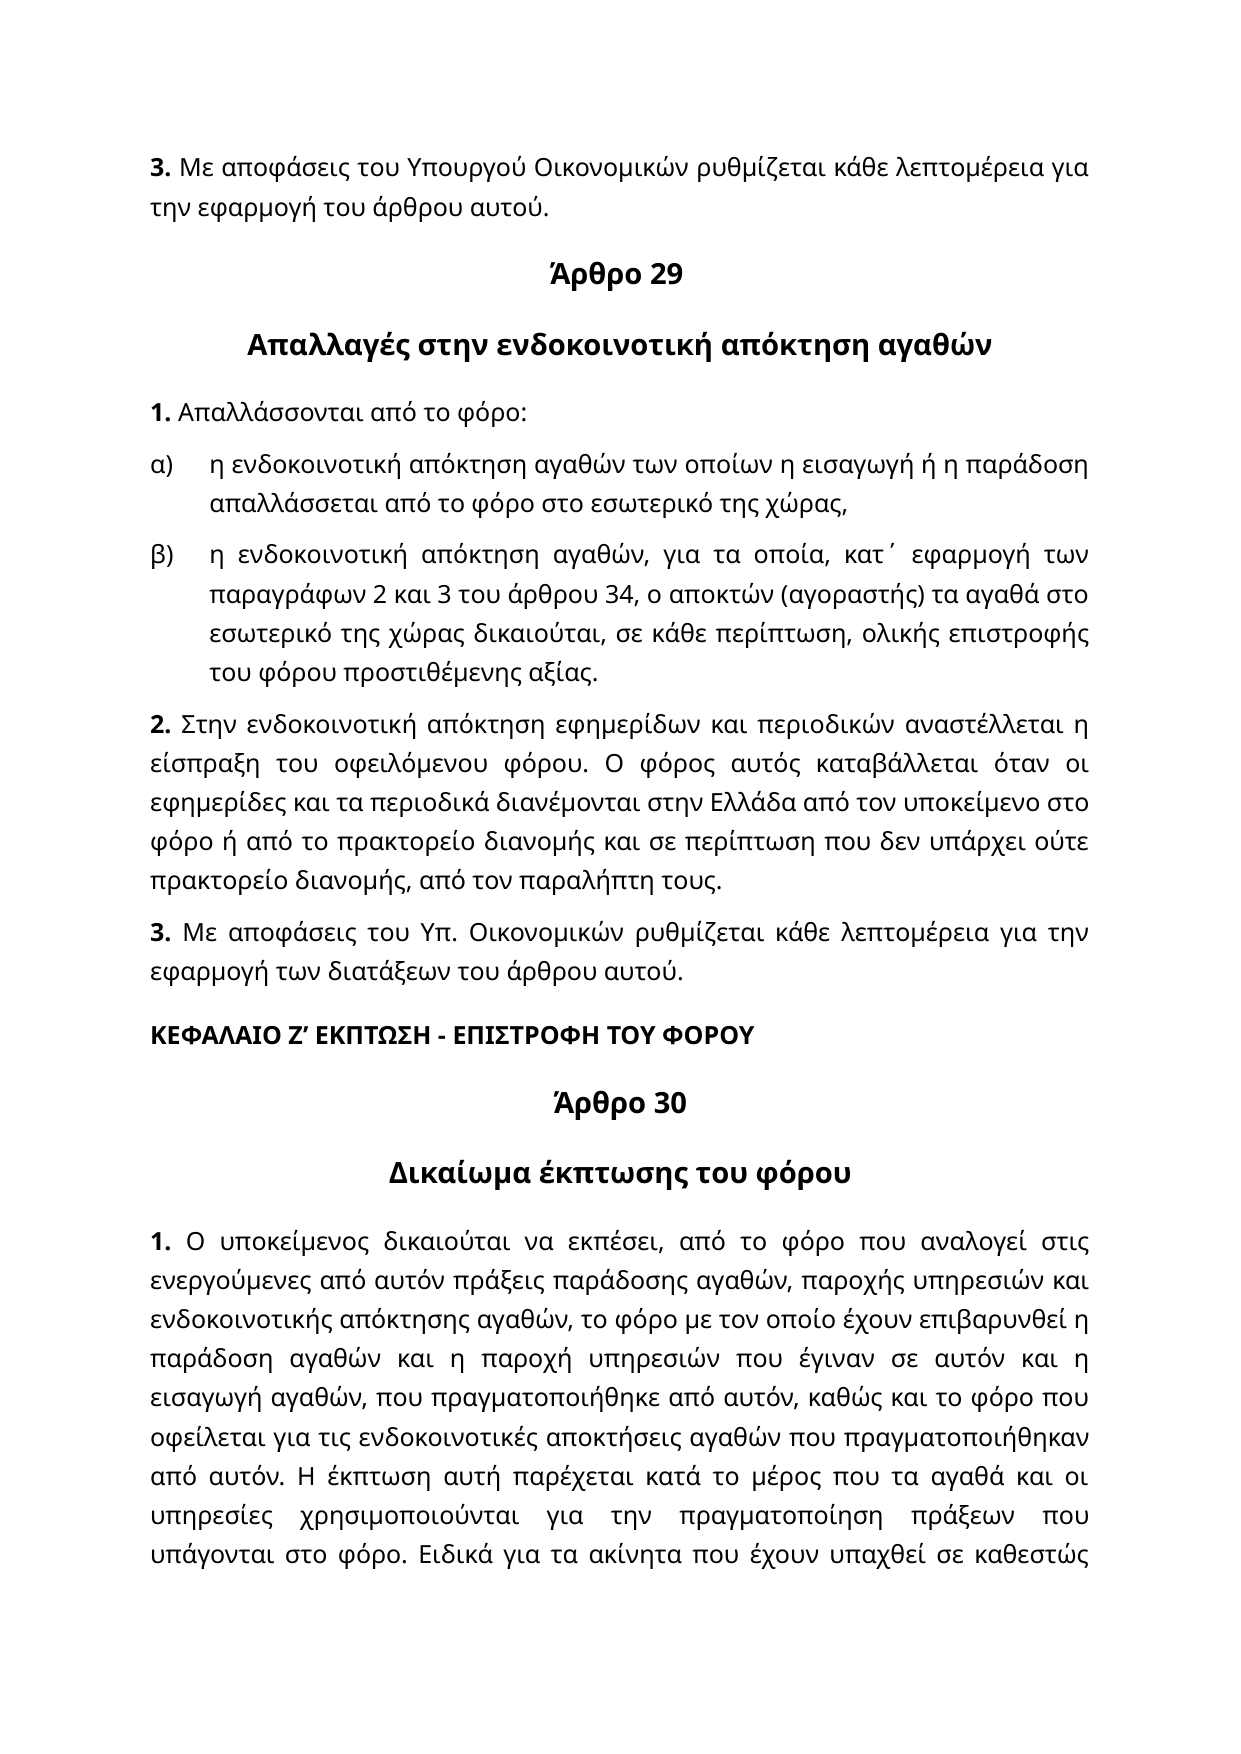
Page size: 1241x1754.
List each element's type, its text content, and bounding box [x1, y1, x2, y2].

text 1. Ο υποκείμενος δικαιούται να εκπέσει, από το φόρο που αναλογεί στις ενεργούμενες από αυτόν πράξεις παράδοσης αγαθών, παροχής υπηρεσιών και ενδοκοινοτικής απόκτησης αγαθών, το φόρο με τον οποίο έχουν επιβαρυνθεί η παράδοση αγαθών και η παροχή υπηρεσιών που έγιναν σε αυτόν και η εισαγωγή αγαθών, που πραγματοποιήθηκε από αυτόν, καθώς και το φόρο που οφείλεται για τις ενδοκοινοτικές αποκτήσεις αγαθών που πραγματοποιήθηκαν από αυτόν. Η έκπτωση αυτή παρέχεται κατά το μέρος που τα αγαθά και οι υπηρεσίες χρησιμοποιούνται για την πραγματοποίηση πράξεων που υπάγονται στο φόρο. Ειδικά για τα ακίνητα που έχουν υπαχθεί σε καθεστώς [150, 1223, 1090, 1571]
text 3. Με αποφάσεις του Υπουργού Οικονομικών ρυθμίζεται κάθε λεπτομέρεια για την εφαρμογή του άρθρου αυτού. [150, 150, 1090, 223]
text 1. Απαλλάσσονται από το φόρο: [150, 394, 1090, 429]
subtitle Απαλλαγές στην ενδοκοινοτική απόκτηση αγαθών [150, 324, 1090, 364]
list α) η ενδοκοινοτική απόκτηση αγαθών των οποίων η εισαγωγή ή η παράδοση απαλλάσσεται από το φόρο στο εσωτερικό της χώρας, [150, 446, 1090, 519]
text 2. Στην ενδοκοινοτική απόκτηση εφημερίδων και περιοδικών αναστέλλεται η είσπραξη του οφειλόμενου φόρου. Ο φόρος αυτός καταβάλλεται όταν οι εφημερίδες και τα περιοδικά διανέμονται στην Ελλάδα από τον υποκείμενο στο φόρο ή από το πρακτορείο διανομής και σε περίπτωση που δεν υπάρχει ούτε πρακτορείο διανομής, από τον παραλήπτη τους. [150, 706, 1090, 897]
text 3. Με αποφάσεις του Υπ. Οικονομικών ρυθμίζεται κάθε λεπτομέρεια για την εφαρμογή των διατάξεων του άρθρου αυτού. [150, 914, 1090, 988]
text ΚΕΦΑΛΑIO Z’ ΕΚΠΤΩΣΗ - ΕΠΙΣΤΡΟΦΗ ΤΟΥ ΦΟΡΟΥ [150, 1018, 1090, 1052]
subtitle Άρθρο 29 [150, 253, 1090, 293]
list β) η ενδοκοινοτική απόκτηση αγαθών, για τα οποία, κατ΄ εφαρμογή των παραγράφων 2 και 3 του άρθρου 34, ο αποκτών (αγοραστής) τα αγαθά στο εσωτερικό της χώρας δικαιούται, σε κάθε περίπτωση, ολικής επιστροφής του φόρου προστιθέμενης αξίας. [150, 537, 1090, 689]
subtitle Άρθρο 30 [150, 1082, 1090, 1122]
subtitle Δικαίωμα έκπτωσης του φόρου [150, 1153, 1090, 1192]
